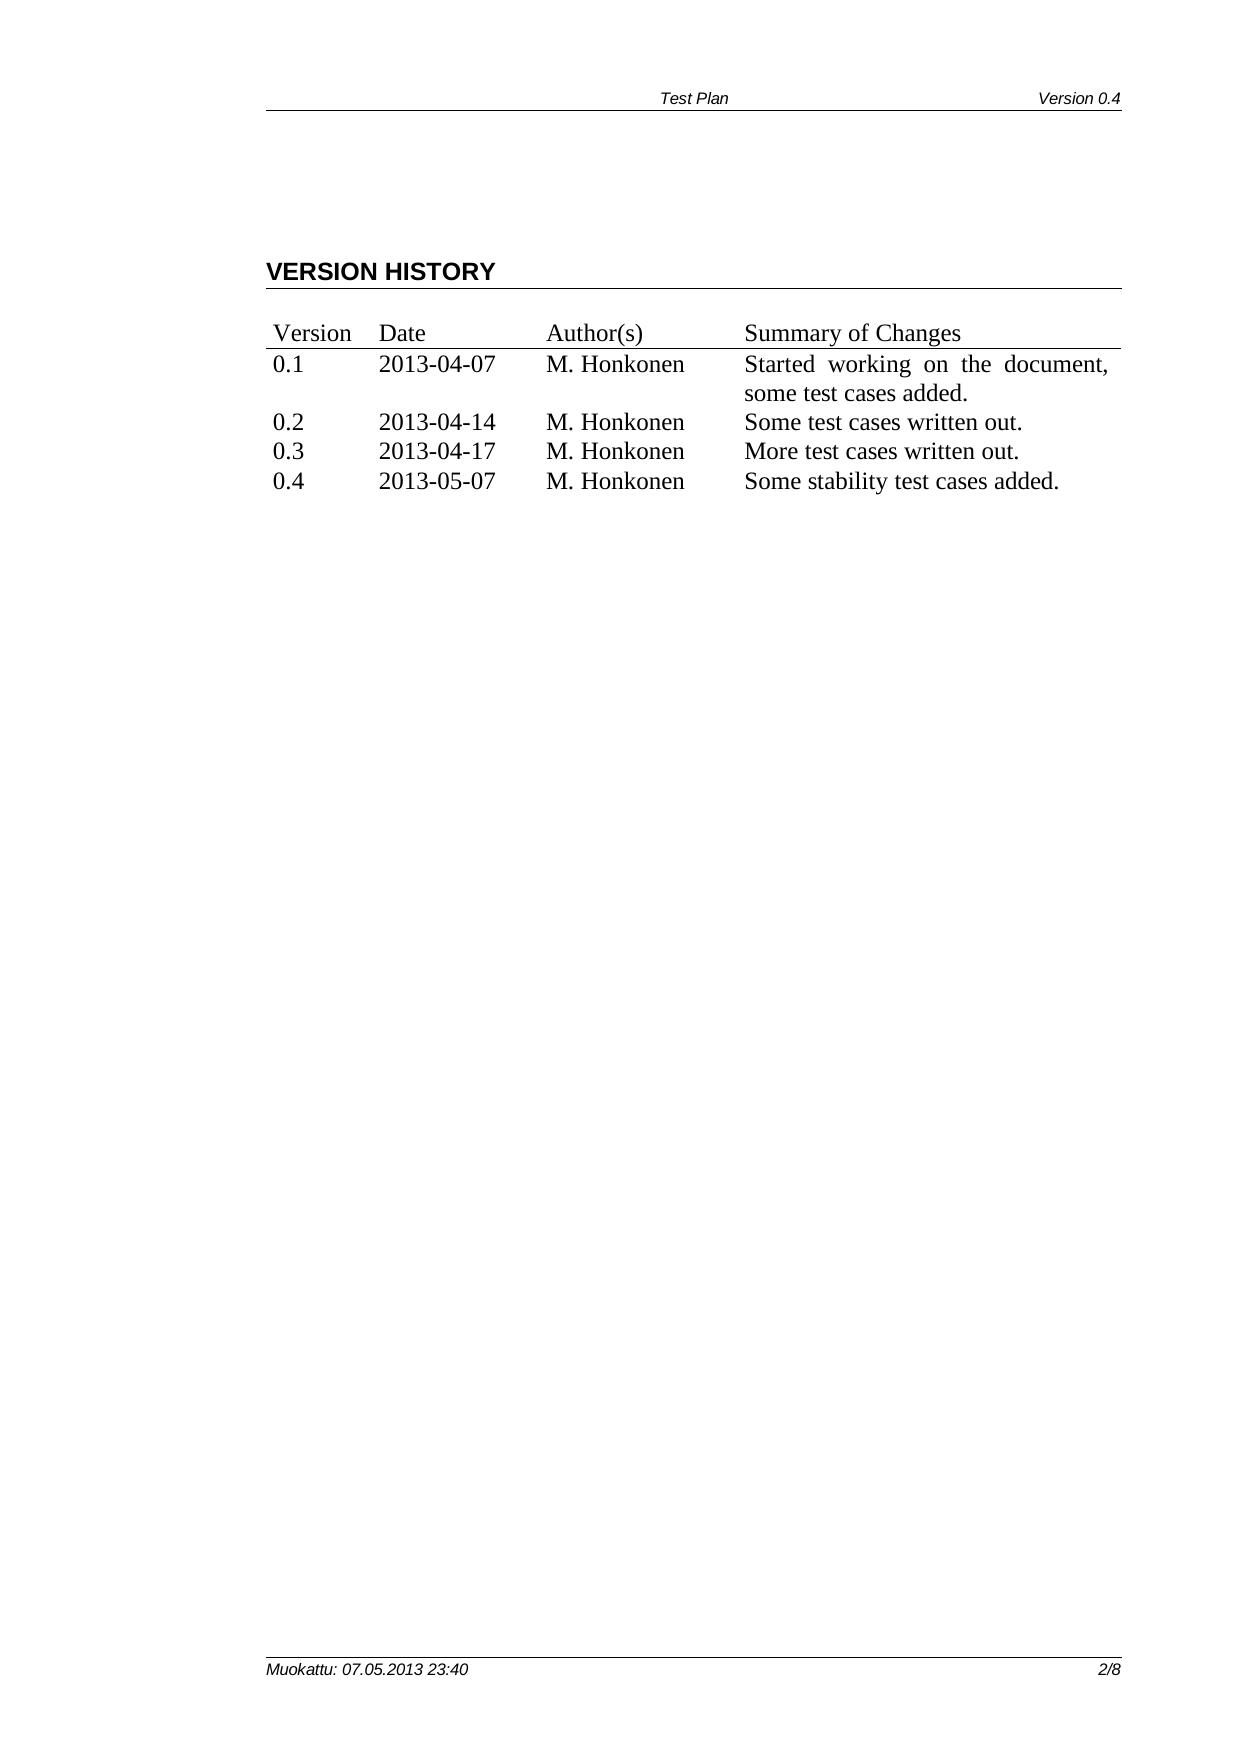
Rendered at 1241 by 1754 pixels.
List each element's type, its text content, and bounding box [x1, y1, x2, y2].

table_cell [733, 670, 1121, 699]
table_cell [733, 788, 1121, 817]
table_cell [733, 553, 1121, 582]
table_cell [368, 524, 534, 553]
table_cell [368, 553, 534, 582]
table_cell [535, 788, 733, 817]
table_cell [368, 670, 534, 699]
table_cell [535, 612, 733, 641]
table_cell [266, 583, 367, 612]
table_cell [266, 729, 367, 758]
table_cell 0.3 [266, 436, 367, 465]
list VersioN HISTORY [266, 257, 1122, 288]
table_cell [535, 758, 733, 787]
table_cell [266, 788, 367, 817]
table_cell 2013-04-14 [368, 407, 534, 436]
table_cell Some stability test cases added. [733, 465, 1121, 495]
table_cell M. Honkonen [535, 407, 733, 436]
table_cell Started working on the document, some test cases added. [733, 349, 1121, 407]
table_cell 2013-05-07 [368, 465, 534, 495]
table_header Date [368, 318, 534, 347]
table_cell [535, 495, 733, 524]
table_cell More test cases written out. [733, 436, 1121, 465]
table_cell 0.2 [266, 407, 367, 436]
table_cell [535, 670, 733, 699]
table_cell 2013-04-17 [368, 436, 534, 465]
table_header Author(s) [535, 318, 733, 347]
table_cell [535, 700, 733, 729]
table_cell [733, 641, 1121, 670]
table_cell M. Honkonen [535, 465, 733, 495]
table_cell Some test cases written out. [733, 407, 1121, 436]
table_cell [266, 700, 367, 729]
table_cell M. Honkonen [535, 436, 733, 465]
table_cell [266, 758, 367, 787]
table_cell [733, 524, 1121, 553]
table_cell [266, 495, 367, 524]
table_cell 2013-04-07 [368, 349, 534, 407]
table_header Summary of Changes [733, 318, 1121, 347]
table_cell [368, 758, 534, 787]
table_cell [266, 641, 367, 670]
table_cell 0.4 [266, 465, 367, 495]
table_header Version [266, 318, 367, 347]
table_cell [266, 670, 367, 699]
table_cell [368, 641, 534, 670]
table_cell [733, 495, 1121, 524]
table_cell [733, 583, 1121, 612]
table_cell [368, 788, 534, 817]
table_cell [266, 524, 367, 553]
table_cell 0.1 [266, 349, 367, 407]
table_cell [535, 524, 733, 553]
table_cell [368, 495, 534, 524]
table_cell M. Honkonen [535, 349, 733, 407]
table_cell [535, 641, 733, 670]
table_cell [733, 729, 1121, 758]
table_cell [368, 729, 534, 758]
table_cell [733, 700, 1121, 729]
table_cell [368, 612, 534, 641]
table_cell [535, 583, 733, 612]
table_cell [733, 758, 1121, 787]
table_cell [266, 612, 367, 641]
table_cell [368, 700, 534, 729]
table_cell [266, 553, 367, 582]
table_cell [535, 729, 733, 758]
table_cell [535, 553, 733, 582]
table_cell [733, 612, 1121, 641]
table_cell [368, 583, 534, 612]
